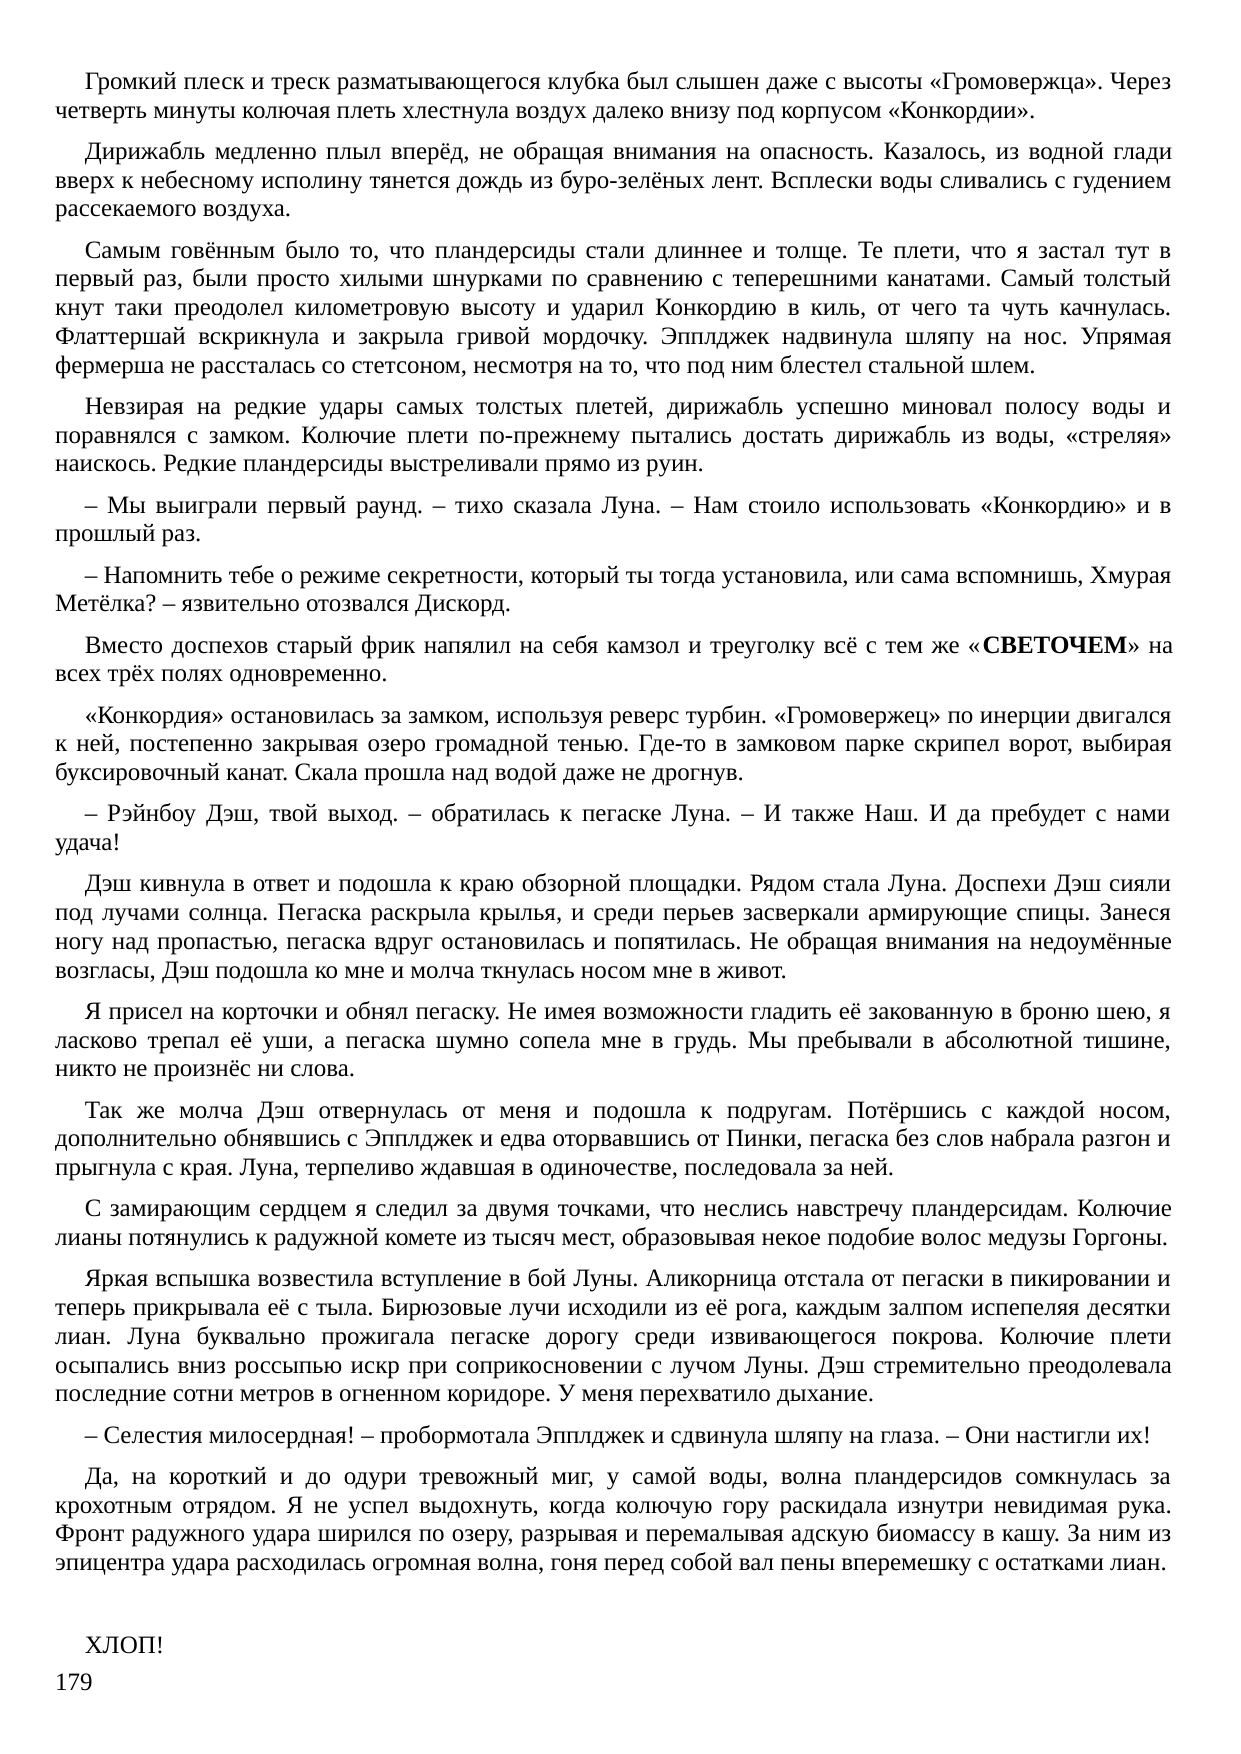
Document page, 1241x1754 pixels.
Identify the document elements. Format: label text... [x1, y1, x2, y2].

text Дирижабль медленно плыл вперёд, не обращая внимания на опасность. Казалось, из водной глади вверх к небесному исполину тянется дождь из буро-зелёных лент. Всплески воды сливались с гудением рассекаемого воздуха. [55, 136, 1173, 222]
text Вместо доспехов старый фрик напялил на себя камзол и треуголку всё с тем же «СВЕТОЧЕМ» на всех трёх полях одновременно. [55, 630, 1173, 687]
text ХЛОП! [55, 1630, 1173, 1658]
text С замирающим сердцем я следил за двумя точками, что неслись навстречу пландерсидам. Колючие лианы потянулись к радужной комете из тысяч мест, образовывая некое подобие волос медузы Горгоны. [55, 1193, 1173, 1251]
text – Мы выиграли первый раунд. – тихо сказала Луна. – Нам стоило использовать «Конкордию» и в прошлый раз. [55, 490, 1173, 547]
text Невзирая на редкие удары самых толстых плетей, дирижабль успешно миновал полосу воды и поравнялся с замком. Колючие плети по-прежнему пытались достать дирижабль из воды, «стреляя» наискось. Редкие пландерсиды выстреливали прямо из руин. [55, 391, 1173, 477]
text – Селестия милосердная! – пробормотала Эпплджек и сдвинула шляпу на глаза. – Они настигли их! [55, 1420, 1173, 1448]
text Да, на короткий и до одури тревожный миг, у самой воды, волна пландерсидов сомкнулась за крохотным отрядом. Я не успел выдохнуть, когда колючую гору раскидала изнутри невидимая рука. Фронт радужного удара ширился по озеру, разрывая и перемалывая адскую биомассу в кашу. За ним из эпицентра удара расходилась огромная волна, гоня перед собой вал пены вперемешку с остатками лиан. [55, 1461, 1173, 1576]
text «Конкордия» остановилась за замком, используя реверс турбин. «Громовержец» по инерции двигался к ней, постепенно закрывая озеро громадной тенью. Где-то в замковом парке скрипел ворот, выбирая буксировочный канат. Скала прошла над водой даже не дрогнув. [55, 700, 1173, 786]
text Так же молча Дэш отвернулась от меня и подошла к подругам. Потёршись с каждой носом, дополнительно обнявшись с Эпплджек и едва оторвавшись от Пинки, пегаска без слов набрала разгон и прыгнула с края. Луна, терпеливо ждавшая в одиночестве, последовала за ней. [55, 1095, 1173, 1181]
text – Рэйнбоу Дэш, твой выход. – обратилась к пегаске Луна. – И также Наш. И да пребудет с нами удача! [55, 798, 1173, 856]
text Яркая вспышка возвестила вступление в бой Луны. Аликорница отстала от пегаски в пикировании и теперь прикрывала её с тыла. Бирюзовые лучи исходили из её рога, каждым залпом испепеляя десятки лиан. Луна буквально прожигала пегаске дорогу среди извивающегося покрова. Колючие плети осыпались вниз россыпью искр при соприкосновении с лучом Луны. Дэш стремительно преодолевала последние сотни метров в огненном коридоре. У меня перехватило дыхание. [55, 1263, 1173, 1407]
text – Напомнить тебе о режиме секретности, который ты тогда установила, или сама вспомнишь, Хмурая Метёлка? – язвительно отозвался Дискорд. [55, 560, 1173, 617]
text Громкий плеск и треск разматывающегося клубка был слышен даже с высоты «Громовержца». Через четверть минуты колючая плеть хлестнула воздух далеко внизу под корпусом «Конкордии». [55, 66, 1173, 123]
text Я присел на корточки и обнял пегаску. Не имея возможности гладить её закованную в броню шею, я ласково трепал её уши, а пегаска шумно сопела мне в грудь. Мы пребывали в абсолютной тишине, никто не произнёс ни слова. [55, 996, 1173, 1082]
text Дэш кивнула в ответ и подошла к краю обзорной площадки. Рядом стала Луна. Доспехи Дэш сияли под лучами солнца. Пегаска раскрыла крылья, и среди перьев засверкали армирующие спицы. Занеся ногу над пропастью, пегаска вдруг остановилась и попятилась. Не обращая внимания на недоумённые возгласы, Дэш подошла ко мне и молча ткнулась носом мне в живот. [55, 868, 1173, 983]
text Самым говённым было то, что пландерсиды стали длиннее и толще. Те плети, что я застал тут в первый раз, были просто хилыми шнурками по сравнению с теперешними канатами. Самый толстый кнут таки преодолел километровую высоту и ударил Конкордию в киль, от чего та чуть качнулась. Флаттершай вскрикнула и закрыла гривой мордочку. Эпплджек надвинула шляпу на нос. Упрямая фермерша не рассталась со стетсоном, несмотря на то, что под ним блестел стальной шлем. [55, 235, 1173, 378]
